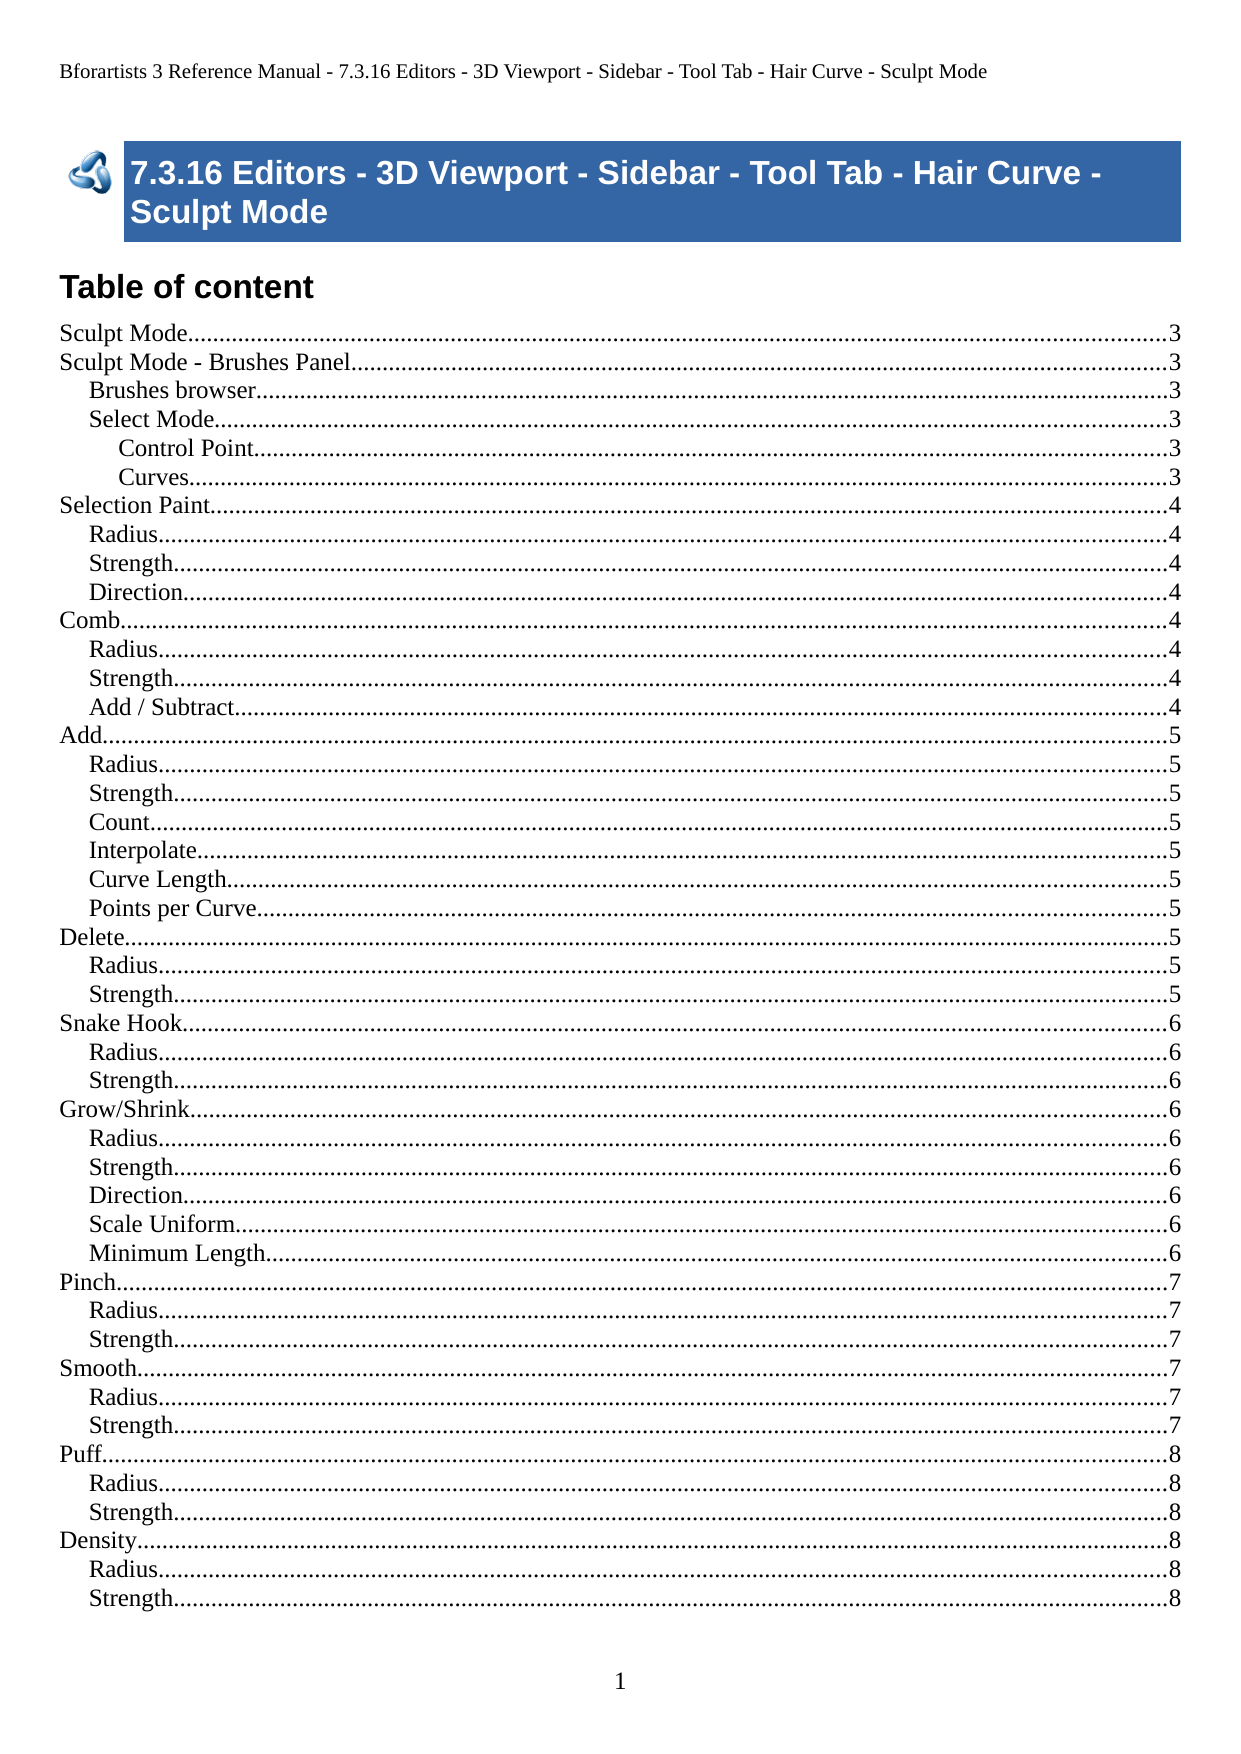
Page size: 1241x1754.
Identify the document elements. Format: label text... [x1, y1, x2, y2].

text Brushes browser 3 [88, 375, 1181, 404]
text Puff 8 [59, 1439, 1181, 1468]
text Strength 6 [88, 1065, 1181, 1094]
text Scale Uniform 6 [88, 1209, 1181, 1238]
text Delete 5 [59, 922, 1181, 950]
text Strength 5 [88, 778, 1181, 807]
text Points per Curve 5 [88, 893, 1181, 922]
text Add / Subtract 4 [88, 692, 1181, 720]
text Radius 5 [88, 749, 1181, 778]
text Radius 5 [88, 950, 1181, 979]
text Add 5 [59, 720, 1181, 749]
text Radius 7 [88, 1295, 1181, 1324]
text Pinch 7 [59, 1267, 1181, 1295]
text Strength 4 [88, 663, 1181, 692]
text Radius 8 [88, 1554, 1181, 1583]
text Grow/Shrink 6 [59, 1094, 1181, 1123]
text Radius 6 [88, 1123, 1181, 1152]
text Direction 6 [88, 1180, 1181, 1209]
text Strength 7 [88, 1410, 1181, 1439]
text Sculpt Mode 3 [59, 318, 1181, 347]
text Strength 6 [88, 1152, 1181, 1180]
text Density 8 [59, 1525, 1181, 1554]
text Comb 4 [59, 605, 1181, 634]
text Snake Hook 6 [59, 1008, 1181, 1037]
text Strength 5 [88, 979, 1181, 1008]
text Radius 7 [88, 1382, 1181, 1410]
text Curve Length 5 [88, 864, 1181, 893]
text Smooth 7 [59, 1353, 1181, 1382]
table_header 7.3.16 Editors - 3D Viewport - Sidebar - Tool Tab - Hair Curve - Sculpt Mode [124, 141, 1181, 242]
text Strength 8 [88, 1583, 1181, 1612]
text Radius 8 [88, 1468, 1181, 1497]
text Radius 6 [88, 1037, 1181, 1065]
text Strength 4 [88, 548, 1181, 577]
text Selection Paint 4 [59, 490, 1181, 519]
text Radius 4 [88, 519, 1181, 548]
text Curves 3 [118, 462, 1181, 490]
text Radius 4 [88, 634, 1181, 663]
text Interpolate 5 [88, 835, 1181, 864]
text Minimum Length 6 [88, 1238, 1181, 1267]
text Control Point 3 [118, 433, 1181, 462]
text Sculpt Mode - Brushes Panel 3 [59, 347, 1181, 375]
subtitle Table of content [59, 267, 1181, 305]
text Strength 8 [88, 1497, 1181, 1525]
picture [65, 147, 114, 197]
text Count 5 [88, 807, 1181, 835]
text Direction 4 [88, 577, 1181, 605]
table_header [59, 141, 124, 242]
text Select Mode 3 [88, 404, 1181, 433]
text Strength 7 [88, 1324, 1181, 1353]
